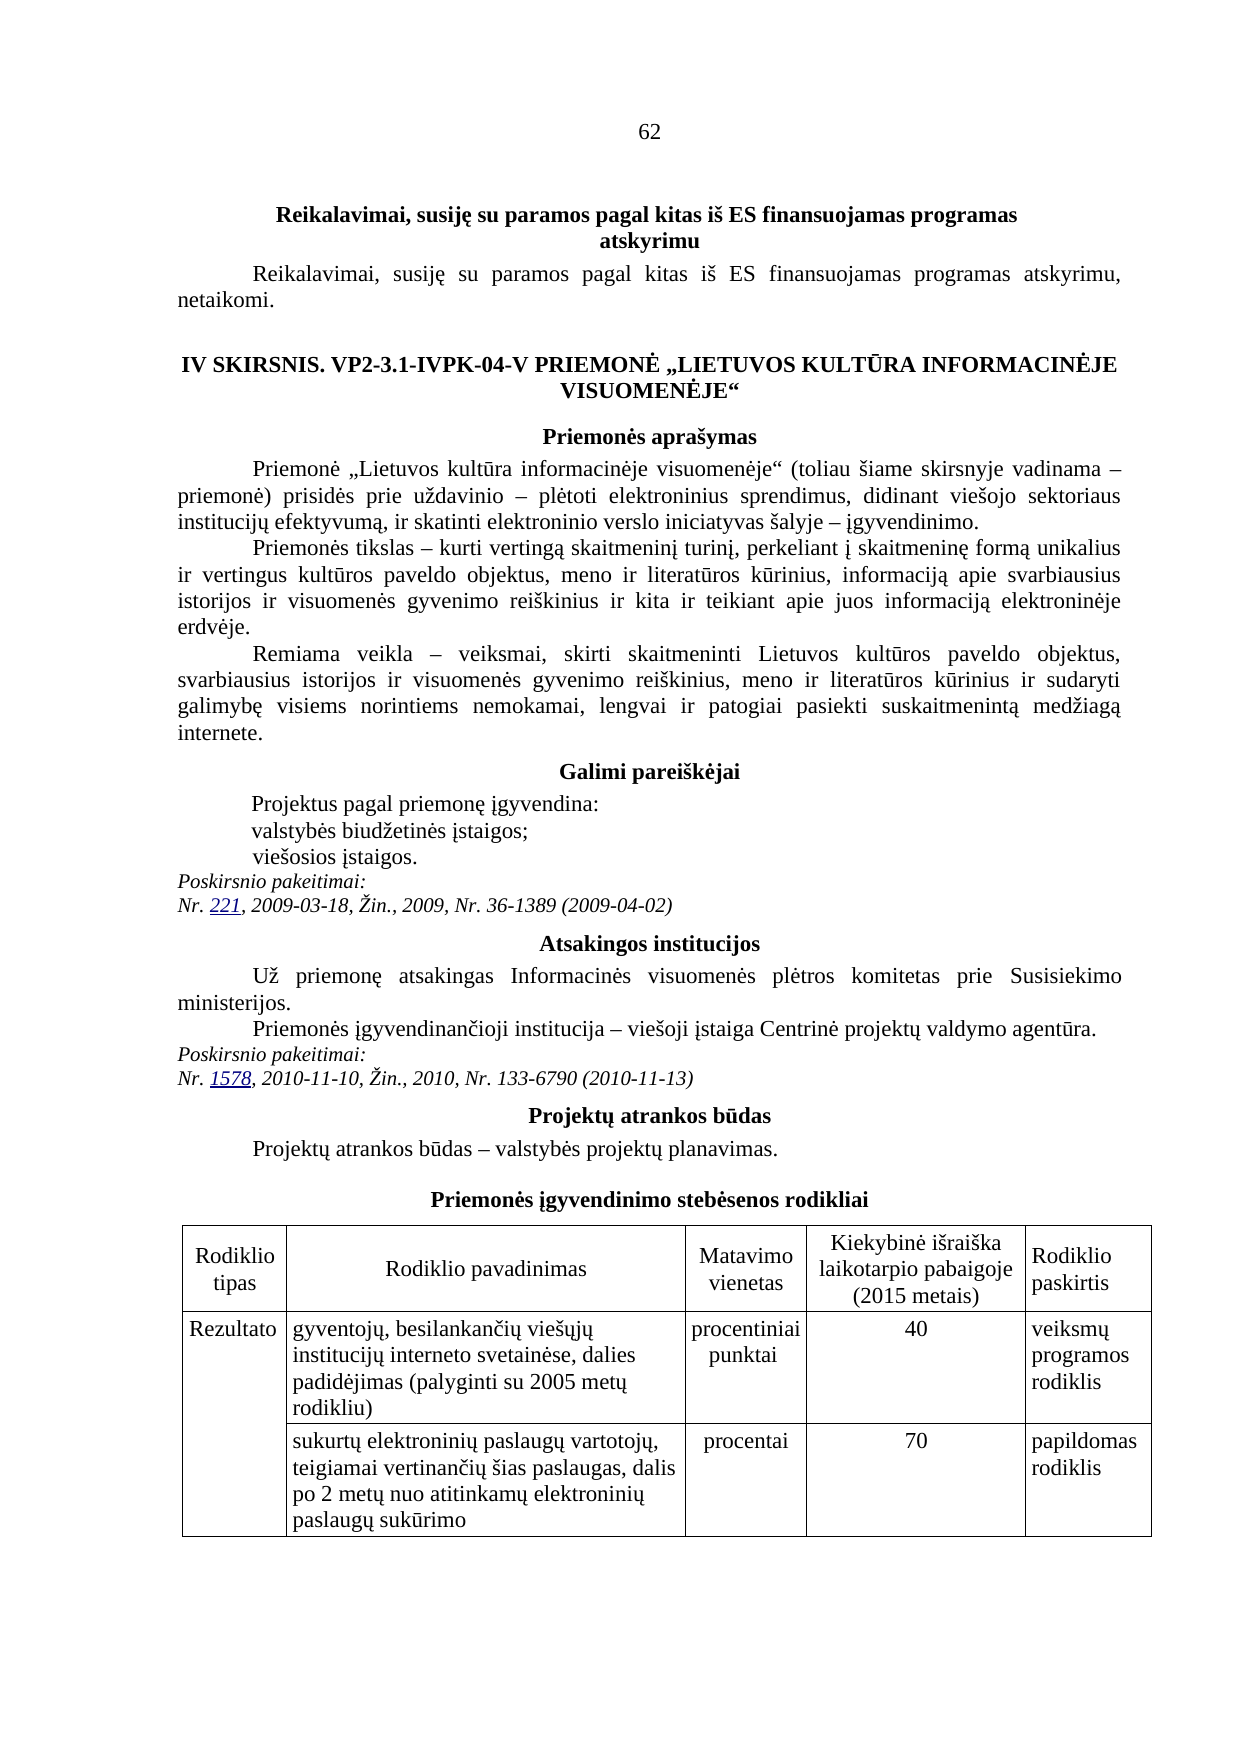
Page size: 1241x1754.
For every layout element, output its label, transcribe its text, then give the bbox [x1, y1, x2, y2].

text Priemonės įgyvendinimo stebėsenos rodikliai [177, 1186, 1122, 1213]
table_cell 40 [807, 1312, 1025, 1423]
text Priemonės aprašymas [177, 423, 1122, 449]
text Galimi pareiškėjai [177, 758, 1122, 784]
table_header Rodiklio pavadinimas [287, 1226, 685, 1311]
text Priemonės įgyvendinančioji institucija – viešoji įstaiga Centrinė projektų valdymo agentūra. [177, 1015, 1122, 1042]
table_cell veiksmų programos rodiklis [1026, 1312, 1151, 1423]
table_cell procentai [686, 1424, 806, 1536]
table_header Kiekybinė išraiška laikotarpio pabaigoje (2015 metais) [807, 1226, 1025, 1311]
text Remiama veikla – veiksmai, skirti skaitmeninti Lietuvos kultūros paveldo objektus, svarbiausius istorijos ir visuomenės gyvenimo reiškinius, meno ir literatūros kūrinius ir sudaryti galimybę visiems norintiems nemokamai, lengvai ir patogiai pasiekti suskaitmenintą medžiagą internete. [177, 640, 1122, 745]
text Už priemonę atsakingas Informacinės visuomenės plėtros komitetas prie Susisiekimo ministerijos. [177, 963, 1122, 1015]
table_cell Rezultato [183, 1312, 286, 1536]
table_header Matavimo vienetas [686, 1226, 806, 1311]
table_cell gyventojų, besilankančių viešųjų institucijų interneto svetainėse, dalies padidėjimas (palyginti su 2005 metų rodikliu) [287, 1312, 685, 1423]
table_header Rodiklio paskirtis [1026, 1226, 1151, 1311]
text Atsakingos institucijos [177, 930, 1122, 956]
text Reikalavimai, susiję su paramos pagal kitas iš ES finansuojamas programas atskyrimu [177, 201, 1122, 253]
text Reikalavimai, susiję su paramos pagal kitas iš ES finansuojamas programas atskyrimu, netaikomi. [177, 260, 1122, 312]
table_cell papildomas rodiklis [1026, 1424, 1151, 1536]
text Projektų atrankos būdas – valstybės projektų planavimas. [177, 1135, 1122, 1161]
text IV SKIRSNIS. VP2-3.1-IVPK-04-V PRIEMONĖ „LIETUVOS KULTŪRA INFORMACINĖJE VISUOMENĖJE“ [177, 351, 1122, 404]
text Nr. 221, 2009-03-18, Žin., 2009, Nr. 36-1389 (2009-04-02) [177, 893, 1122, 917]
text Nr. 1578, 2010-11-10, Žin., 2010, Nr. 133-6790 (2010-11-13) [177, 1066, 1122, 1090]
table_cell sukurtų elektroninių paslaugų vartotojų, teigiamai vertinančių šias paslaugas, dalis po 2 metų nuo atitinkamų elektroninių paslaugų sukūrimo [287, 1424, 685, 1536]
text viešosios įstaigos. [177, 843, 1122, 869]
table_header Rodiklio tipas [183, 1226, 286, 1311]
text Priemonė „Lietuvos kultūra informacinėje visuomenėje“ (toliau šiame skirsnyje vadinama – priemonė) prisidės prie uždavinio – plėtoti elektroninius sprendimus, didinant viešojo sektoriaus institucijų efektyvumą, ir skatinti elektroninio verslo iniciatyvas šalyje – įgyvendinimo. [177, 455, 1122, 534]
text Poskirsnio pakeitimai: [177, 1042, 1122, 1066]
text Projektų atrankos būdas [177, 1102, 1122, 1129]
text valstybės biudžetinės įstaigos; [177, 817, 1122, 843]
table_cell procentiniai punktai [686, 1312, 806, 1423]
table_cell 70 [807, 1424, 1025, 1536]
text Projektus pagal priemonę įgyvendina: [177, 790, 1122, 817]
text Poskirsnio pakeitimai: [177, 869, 1122, 893]
text Priemonės tikslas – kurti vertingą skaitmeninį turinį, perkeliant į skaitmeninę formą unikalius ir vertingus kultūros paveldo objektus, meno ir literatūros kūrinius, informaciją apie svarbiausius istorijos ir visuomenės gyvenimo reiškinius ir kita ir teikiant apie juos informaciją elektroninėje erdvėje. [177, 534, 1122, 640]
